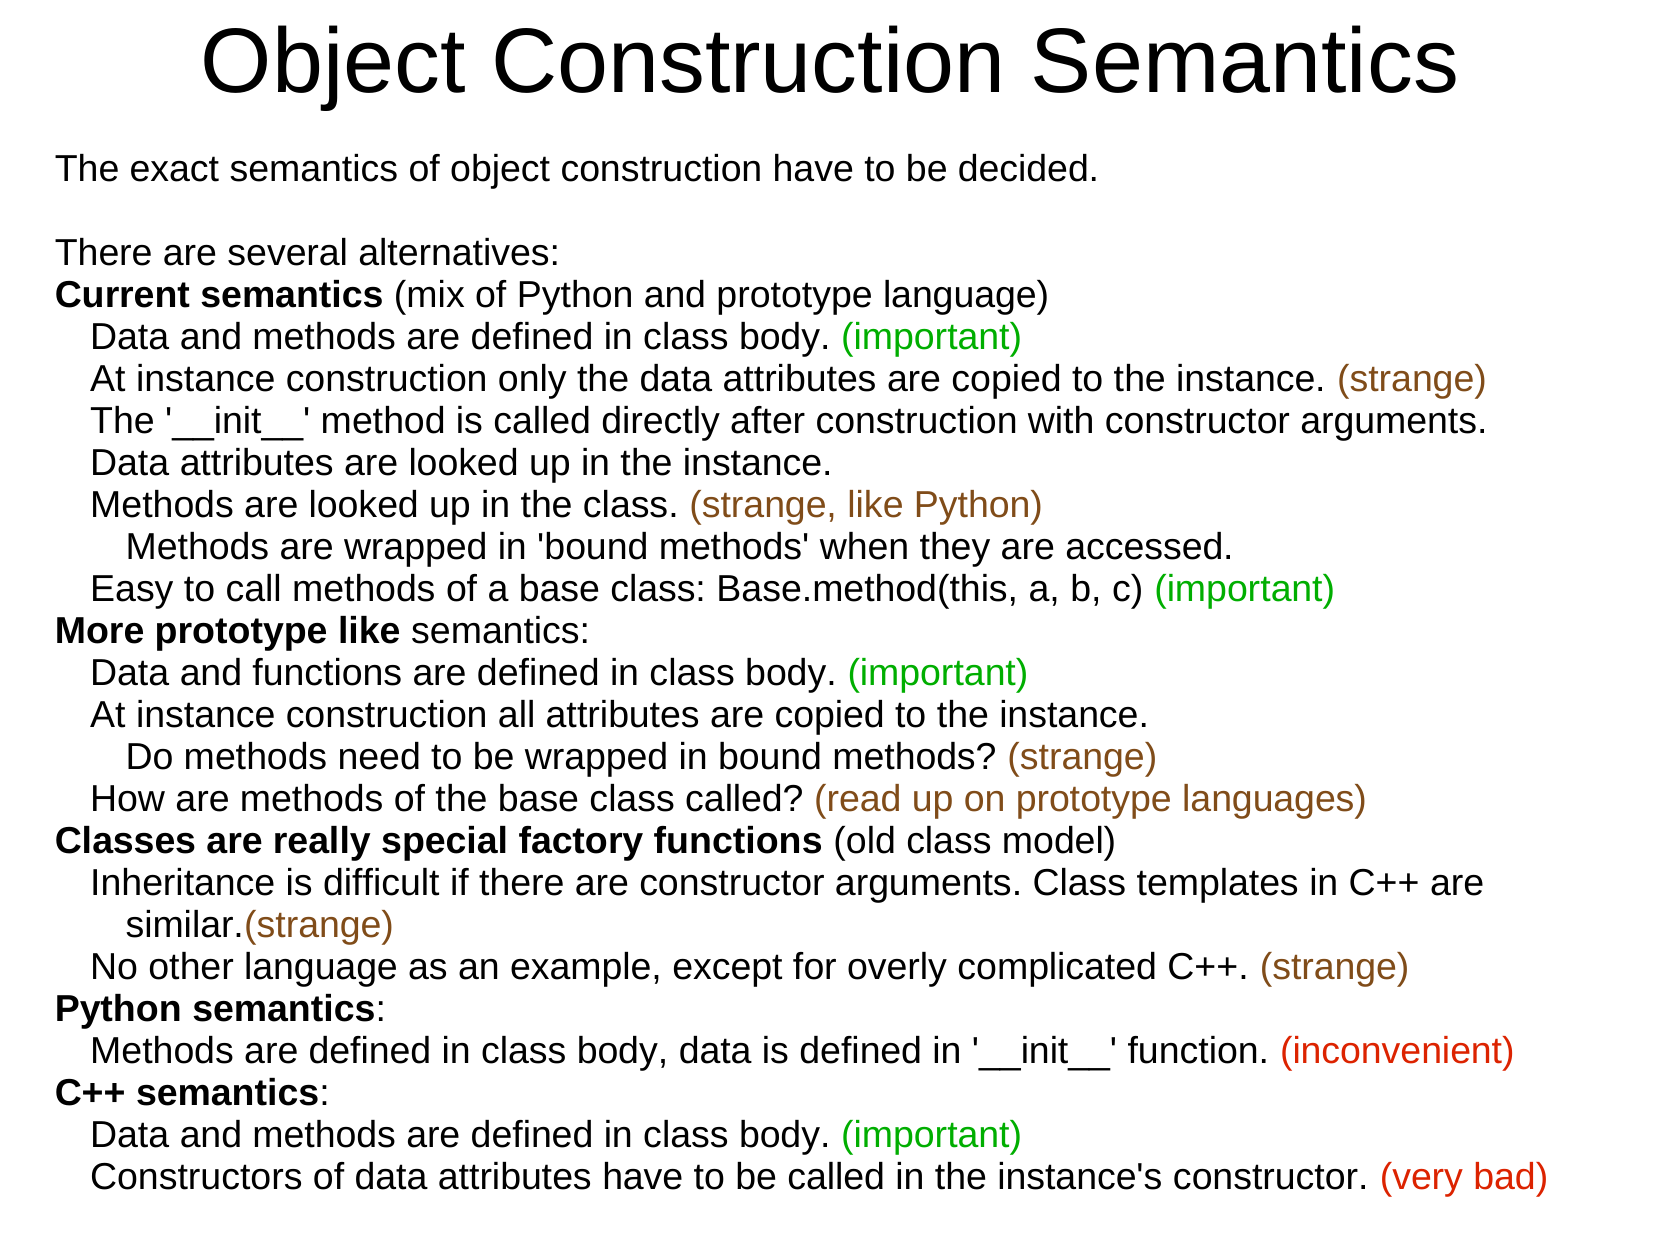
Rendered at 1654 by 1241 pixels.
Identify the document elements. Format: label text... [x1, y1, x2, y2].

text_box The exact semantics of object construction have to be decided. There are several alternatives: Current semantics (mix of Python and prototype language) Data and methods are defined in class body. (important) At instance construction only the data attributes are copied to the instance. (strange) The '__init__' method is called directly after construction with constructor arguments. Data attributes are looked up in the instance. Methods are looked up in the class. (strange, like Python) Methods are wrapped in 'bound methods' when they are accessed. Easy to call methods of a base class: Base.method(this, a, b, c) (important) More prototype like semantics: Data and functions are defined in class body. (important) At instance construction all attributes are copied to the instance. Do methods need to be wrapped in bound methods? (strange) How are methods of the base class called? (read up on prototype languages) Classes are really special factory functions (old class model) Inheritance is difficult if there are constructor arguments. Class templates in C++ are similar.(strange) No other language as an example, except for overly complicated C++. (strange) Python semantics: Methods are defined in class body, data is defined in '__init__' function. (inconvenient) C++ semantics: Data and methods are defined in class body. (important) Constructors of data attributes have to be called in the instance's constructor. (very bad) [40, 140, 1616, 1206]
title Object Construction Semantics [86, 9, 1576, 113]
